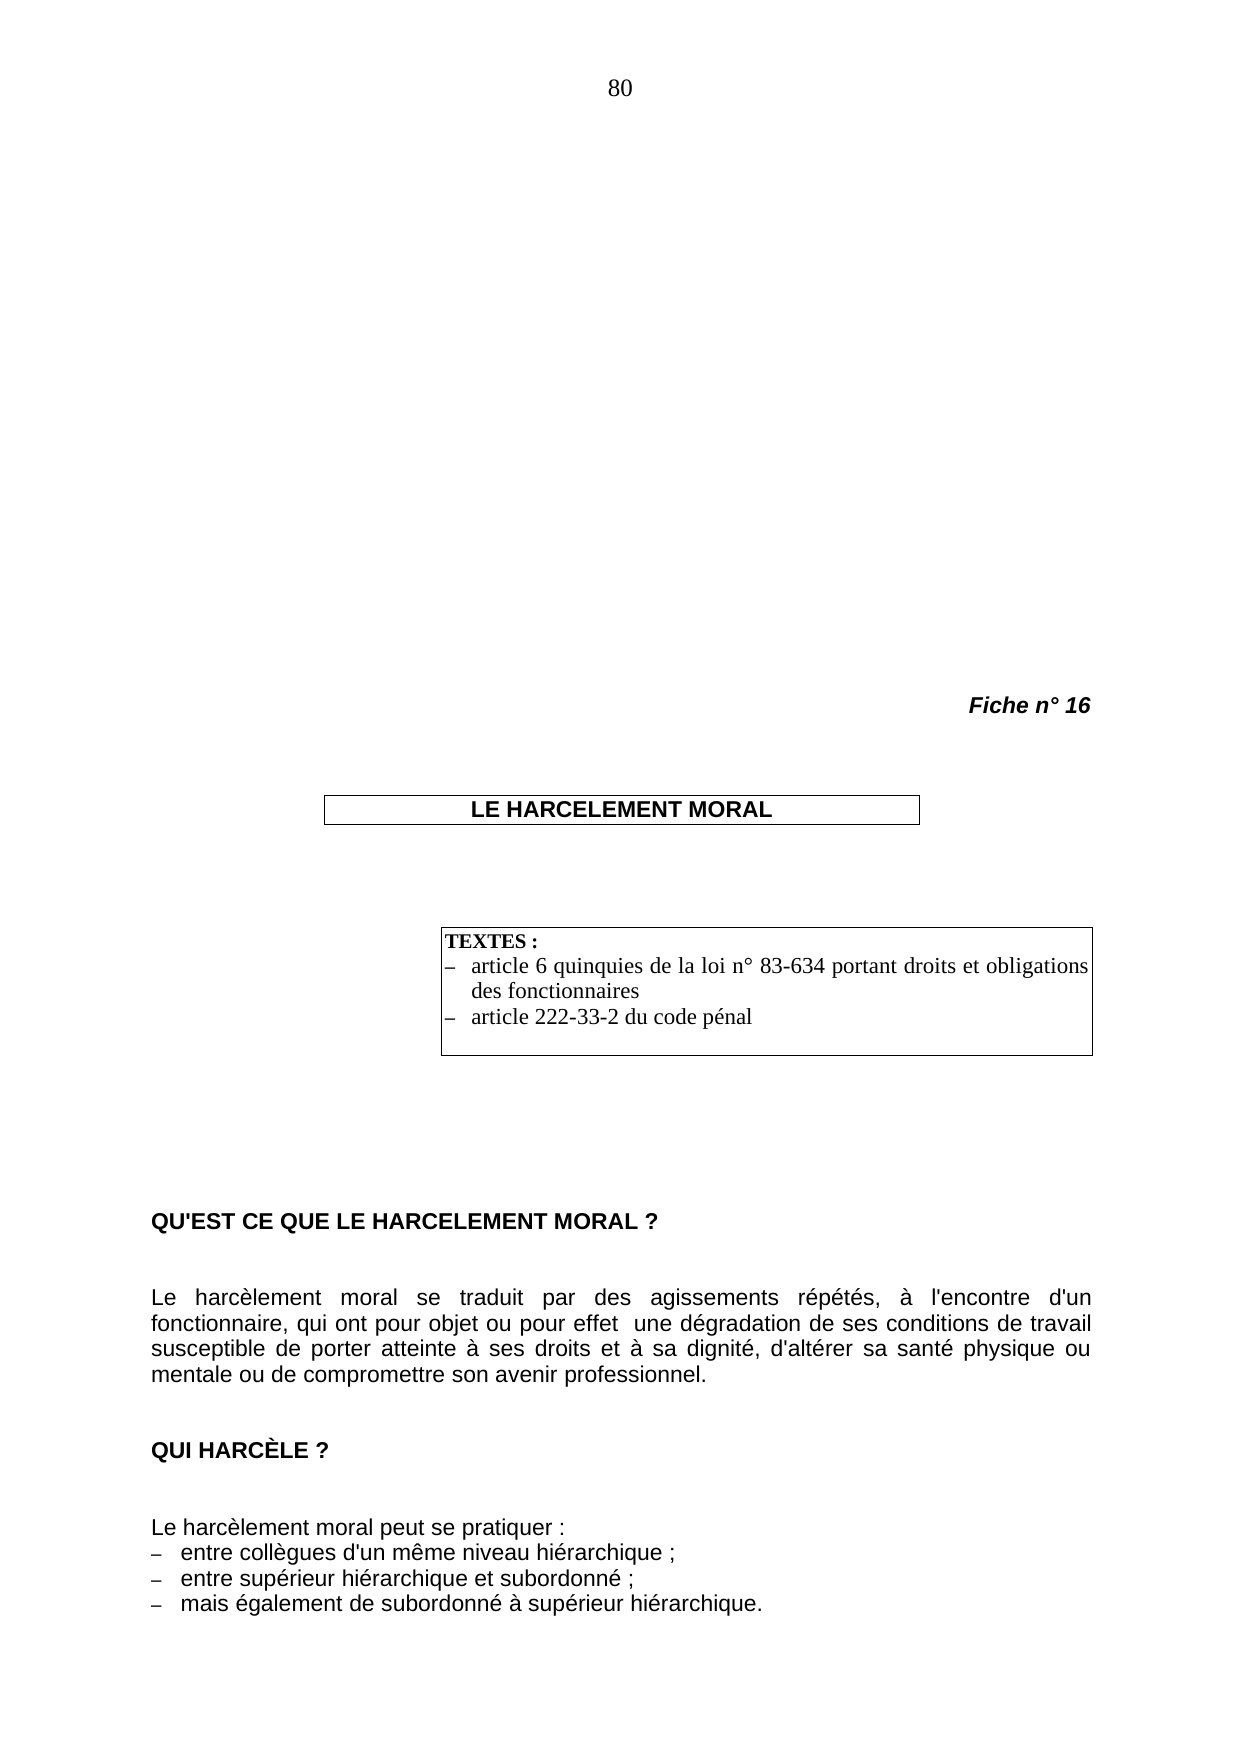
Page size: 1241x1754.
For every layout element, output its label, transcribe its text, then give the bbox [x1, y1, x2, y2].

text Le harcèlement moral peut se pratiquer : [151, 1514, 1092, 1540]
list mais également de subordonné à supérieur hiérarchique. [151, 1591, 1092, 1617]
list entre supérieur hiérarchique et subordonné ; [151, 1566, 1092, 1591]
text TEXTES : [442, 928, 1092, 949]
text Fiche n° 16 [181, 692, 1092, 718]
list article 6 quinquies de la loi n° 83-634 portant droits et obligations des fonctionnaires [442, 949, 1092, 1001]
list entre collègues d'un même niveau hiérarchique ; [151, 1540, 1092, 1566]
list article 222-33-2 du code pénal [442, 1001, 1092, 1029]
text LE HARCELEMENT MORAL [325, 796, 919, 824]
text QU'EST CE QUE LE HARCELEMENT MORAL ? [151, 1208, 1092, 1234]
text QUI HARCÈLE ? [151, 1438, 1092, 1463]
text Le harcèlement moral se traduit par des agissements répétés, à l'encontre d'un fonctionnaire, qui ont pour objet ou pour effet une dégradation de ses conditions de travail susceptible de porter atteinte à ses droits et à sa dignité, d'altérer sa santé physique ou mentale ou de compromettre son avenir professionnel. [151, 1285, 1092, 1387]
